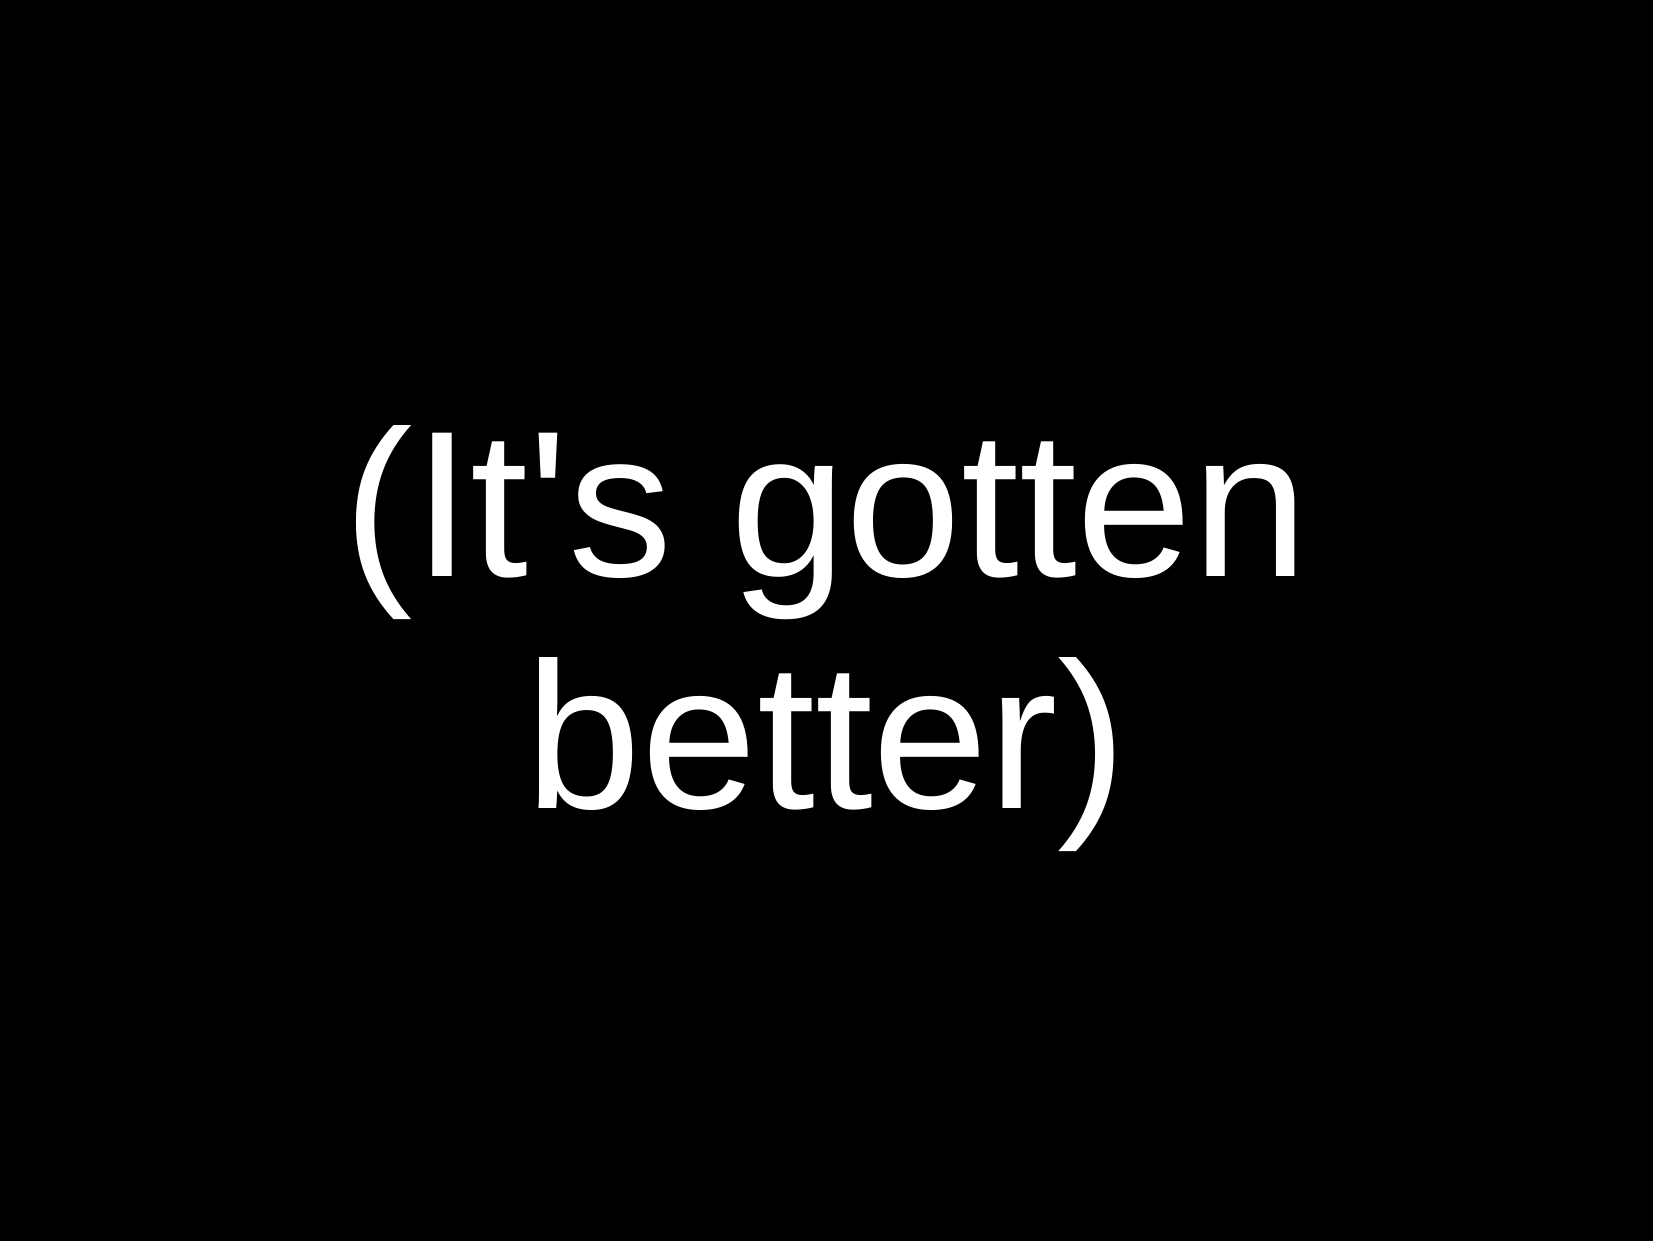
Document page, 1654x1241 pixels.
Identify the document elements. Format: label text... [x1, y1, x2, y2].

title (It's gotten better) [82, 101, 1571, 1140]
